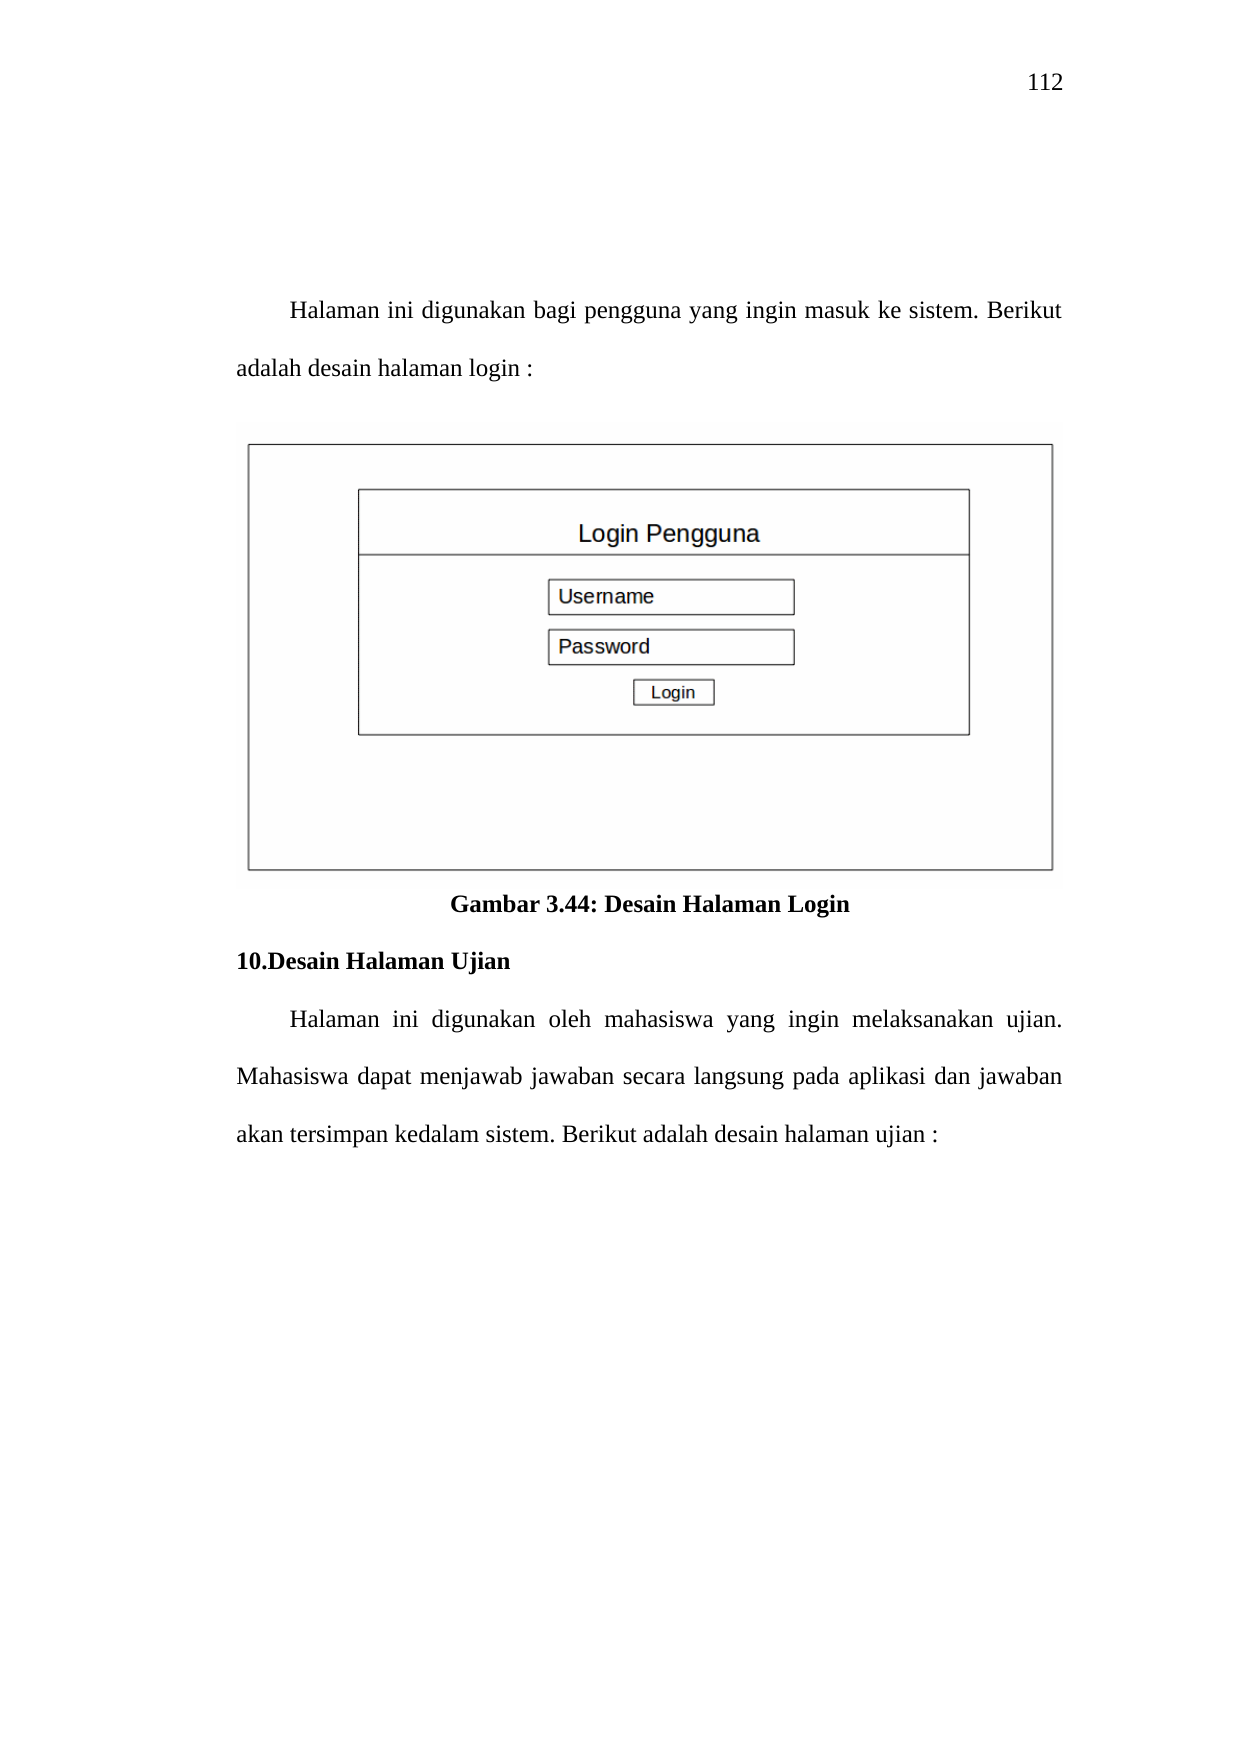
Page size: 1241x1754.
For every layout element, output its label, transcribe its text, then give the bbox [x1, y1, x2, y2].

text [236, 410, 1063, 422]
picture [236, 422, 1064, 889]
text Halaman ini digunakan bagi pengguna yang ingin masuk ke sistem. Berikut adalah desain halaman login : [236, 295, 1063, 382]
text Halaman ini digunakan oleh mahasiswa yang ingin melaksanakan ujian. Mahasiswa dapat menjawab jawaban secara langsung pada aplikasi dan jawaban akan tersimpan kedalam sistem. Berikut adalah desain halaman ujian : [236, 1004, 1063, 1148]
text 10.Desain Halaman Ujian [236, 918, 1063, 975]
text Gambar 3.44: Desain Halaman Login [236, 889, 1063, 918]
